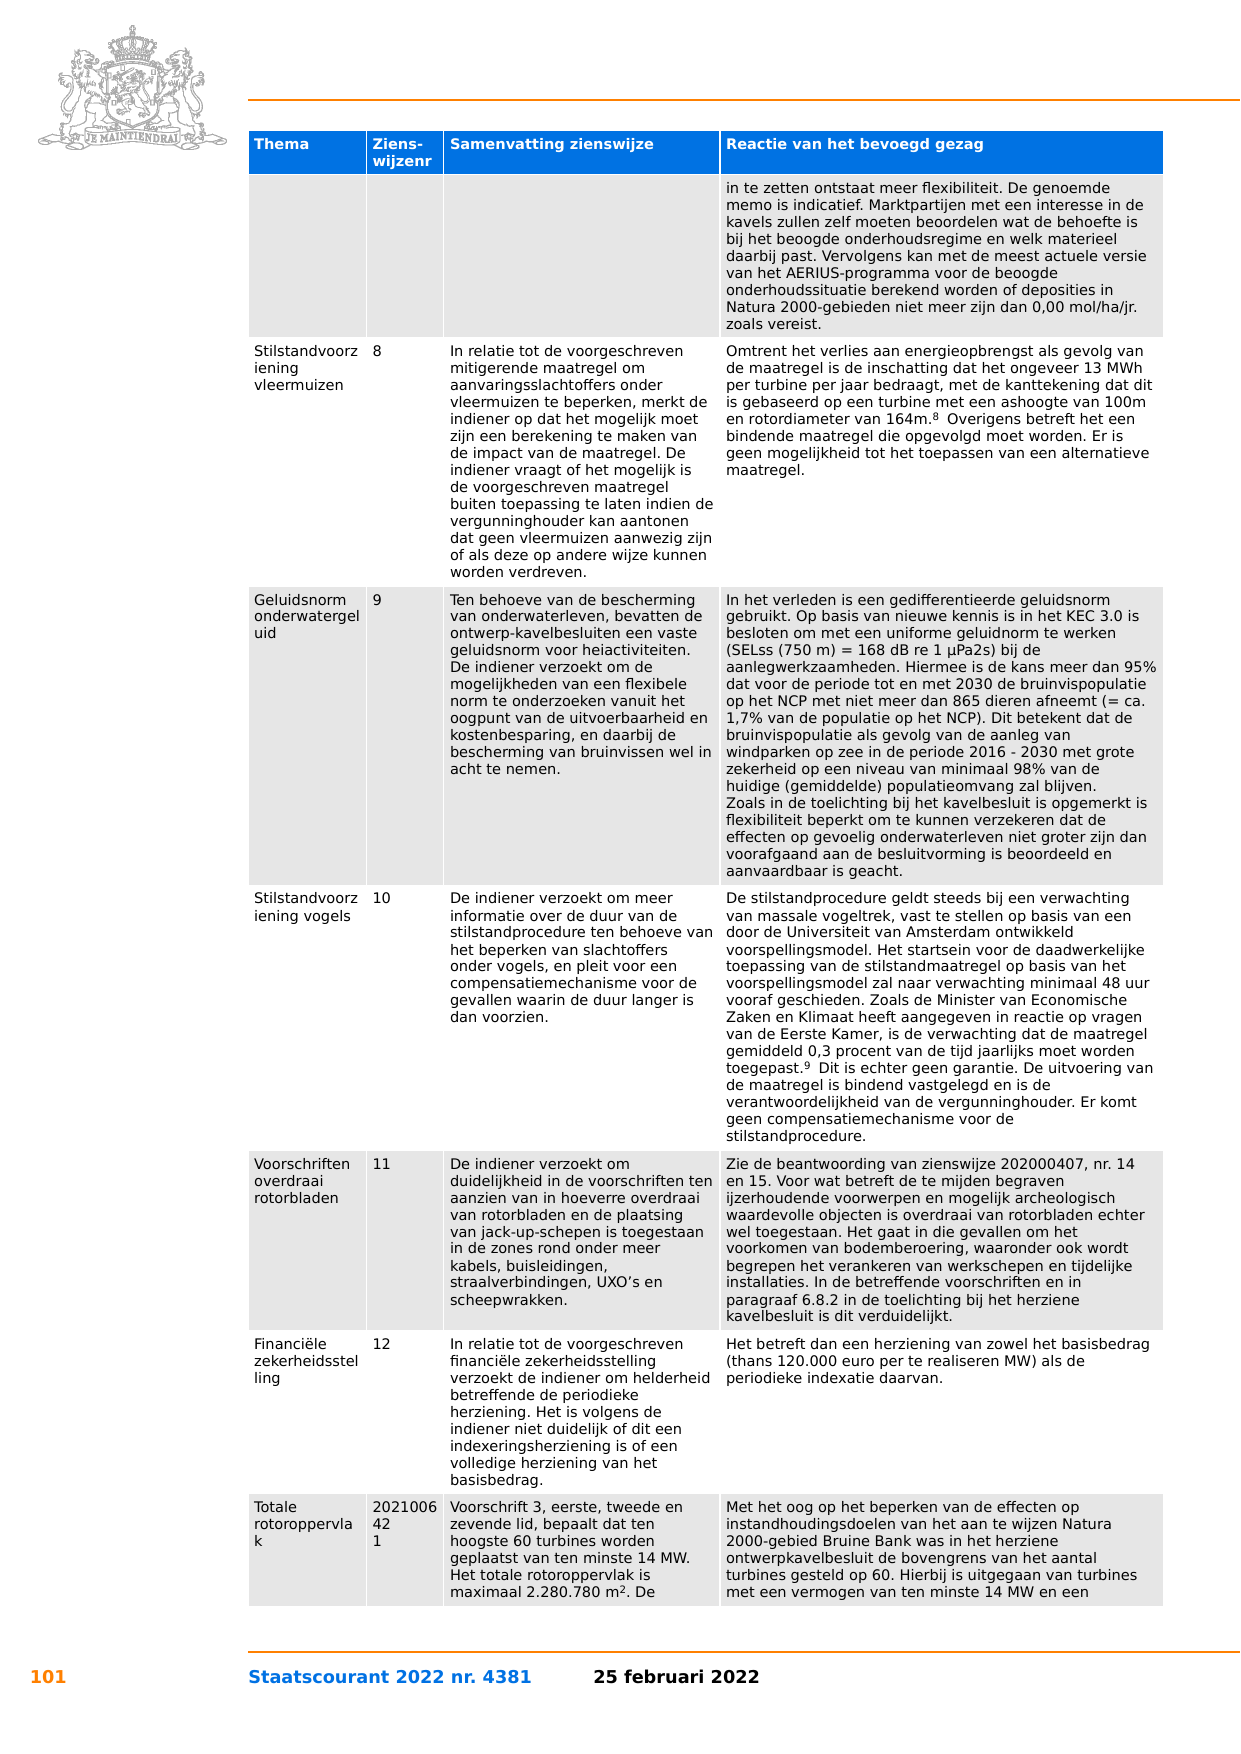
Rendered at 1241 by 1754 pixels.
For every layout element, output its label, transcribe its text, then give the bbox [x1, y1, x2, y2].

table_cell Zie de beantwoording van zienswijze 202000407, nr. 14 en 15. Voor wat betreft de te mijden begraven ijzerhoudende voorwerpen en mogelijk archeologisch waardevolle objecten is overdraai van rotorbladen echter wel toegestaan. Het gaat in die gevallen om het voorkomen van bodemberoering, waaronder ook wordt begrepen het verankeren van werkschepen en tijdelijke installaties. In de betreffende voorschriften en in paragraaf 6.8.2 in de toelichting bij het herziene kavelbesluit is dit verduidelijkt. [721, 1151, 1163, 1330]
table_cell 9 [367, 587, 443, 885]
table_cell Voorschrift 3, eerste, tweede en zevende lid, bepaalt dat ten hoogste 60 turbines worden geplaatst van ten minste 14 MW. Het totale rotoroppervlak is maximaal 2.280.780 m2. De [444, 1494, 719, 1606]
table_cell 202100642 1 [367, 1494, 443, 1606]
table_cell [444, 175, 719, 337]
table_header Samenvatting zienswijze [444, 131, 719, 174]
table_cell Geluidsnorm onderwatergeluid [249, 587, 366, 885]
table_cell 8 [367, 339, 443, 586]
table_cell 12 [367, 1331, 443, 1493]
table_cell in te zetten ontstaat meer flexibiliteit. De genoemde memo is indicatief. Marktpartijen met een interesse in de kavels zullen zelf moeten beoordelen wat de behoefte is bij het beoogde onderhoudsregime en welk materieel daarbij past. Vervolgens kan met de meest actuele versie van het AERIUS-programma voor de beoogde onderhoudssituatie berekend worden of deposities in Natura 2000-gebieden niet meer zijn dan 0,00 mol/ha/jr. zoals vereist. [721, 175, 1163, 337]
table_cell 10 [367, 886, 443, 1150]
table_cell De indiener verzoekt om meer informatie over de duur van de stilstandprocedure ten behoeve van het beperken van slachtoffers onder vogels, en pleit voor een compensatiemechanisme voor de gevallen waarin de duur langer is dan voorzien. [444, 886, 719, 1150]
table_cell In relatie tot de voorgeschreven mitigerende maatregel om aanvaringsslachtoffers onder vleermuizen te beperken, merkt de indiener op dat het mogelijk moet zijn een berekening te maken van de impact van de maatregel. De indiener vraagt of het mogelijk is de voorgeschreven maatregel buiten toepassing te laten indien de vergunninghouder kan aantonen dat geen vleermuizen aanwezig zijn of als deze op andere wijze kunnen worden verdreven. [444, 339, 719, 586]
table_cell Ten behoeve van de bescherming van onderwaterleven, bevatten de ontwerp-kavelbesluiten een vaste geluidsnorm voor heiactiviteiten. De indiener verzoekt om de mogelijkheden van een flexibele norm te onderzoeken vanuit het oogpunt van de uitvoerbaarheid en kostenbesparing, en daarbij de bescherming van bruinvissen wel in acht te nemen. [444, 587, 719, 885]
table_header Reactie van het bevoegd gezag [721, 131, 1163, 174]
table_cell [367, 175, 443, 337]
table_cell Stilstandvoorziening vleermuizen [249, 339, 366, 586]
table_cell De stilstandprocedure geldt steeds bij een verwachting van massale vogeltrek, vast te stellen op basis van een door de Universiteit van Amsterdam ontwikkeld voorspellingsmodel. Het startsein voor de daadwerkelijke toepassing van de stilstandmaatregel op basis van het voorspellingsmodel zal naar verwachting minimaal 48 uur vooraf geschieden. Zoals de Minister van Economische Zaken en Klimaat heeft aangegeven in reactie op vragen van de Eerste Kamer, is de verwachting dat de maatregel gemiddeld 0,3 procent van de tijd jaarlijks moet worden toegepast.9 Dit is echter geen garantie. De uitvoering van de maatregel is bindend vastgelegd en is de verantwoordelijkheid van de vergunninghouder. Er komt geen compensatiemechanisme voor de stilstandprocedure. [721, 886, 1163, 1150]
table_cell Financiële zekerheidsstelling [249, 1331, 366, 1493]
table_cell Het betreft dan een herziening van zowel het basisbedrag (thans 120.000 euro per te realiseren MW) als de periodieke indexatie daarvan. [721, 1331, 1163, 1493]
table_cell Met het oog op het beperken van de effecten op instandhoudingsdoelen van het aan te wijzen Natura 2000-gebied Bruine Bank was in het herziene ontwerpkavelbesluit de bovengrens van het aantal turbines gesteld op 60. Hierbij is uitgegaan van turbines met een vermogen van ten minste 14 MW en een [721, 1494, 1163, 1606]
table_cell Omtrent het verlies aan energieopbrengst als gevolg van de maatregel is de inschatting dat het ongeveer 13 MWh per turbine per jaar bedraagt, met de kanttekening dat dit is gebaseerd op een turbine met een ashoogte van 100m en rotordiameter van 164m.8 Overigens betreft het een bindende maatregel die opgevolgd moet worden. Er is geen mogelijkheid tot het toepassen van een alternatieve maatregel. [721, 339, 1163, 586]
table_cell Voorschriften overdraai rotorbladen [249, 1151, 366, 1330]
picture [38, 25, 227, 150]
table_cell In het verleden is een gedifferentieerde geluidsnorm gebruikt. Op basis van nieuwe kennis is in het KEC 3.0 is besloten om met een uniforme geluidnorm te werken (SELss (750 m) = 168 dB re 1 µPa2s) bij de aanlegwerkzaamheden. Hiermee is de kans meer dan 95% dat voor de periode tot en met 2030 de bruinvispopulatie op het NCP met niet meer dan 865 dieren afneemt (= ca. 1,7% van de populatie op het NCP). Dit betekent dat de bruinvispopulatie als gevolg van de aanleg van windparken op zee in de periode 2016 - 2030 met grote zekerheid op een niveau van minimaal 98% van de huidige (gemiddelde) populatieomvang zal blijven. Zoals in de toelichting bij het kavelbesluit is opgemerkt is flexibiliteit beperkt om te kunnen verzekeren dat de effecten op gevoelig onderwaterleven niet groter zijn dan voorafgaand aan de besluitvorming is beoordeeld en aanvaardbaar is geacht. [721, 587, 1163, 885]
table_header Ziens-wijzenr [367, 131, 443, 174]
table_cell [249, 175, 366, 337]
table_cell In relatie tot de voorgeschreven financiële zekerheidsstelling verzoekt de indiener om helderheid betreffende de periodieke herziening. Het is volgens de indiener niet duidelijk of dit een indexeringsherziening is of een volledige herziening van het basisbedrag. [444, 1331, 719, 1493]
table_cell Stilstandvoorziening vogels [249, 886, 366, 1150]
table_cell 11 [367, 1151, 443, 1330]
table_header Thema [249, 131, 366, 174]
table_cell Totale rotoroppervlak [249, 1494, 366, 1606]
table_cell De indiener verzoekt om duidelijkheid in de voorschriften ten aanzien van in hoeverre overdraai van rotorbladen en de plaatsing van jack-up-schepen is toegestaan in de zones rond onder meer kabels, buisleidingen, straalverbindingen, UXO’s en scheepwrakken. [444, 1151, 719, 1330]
